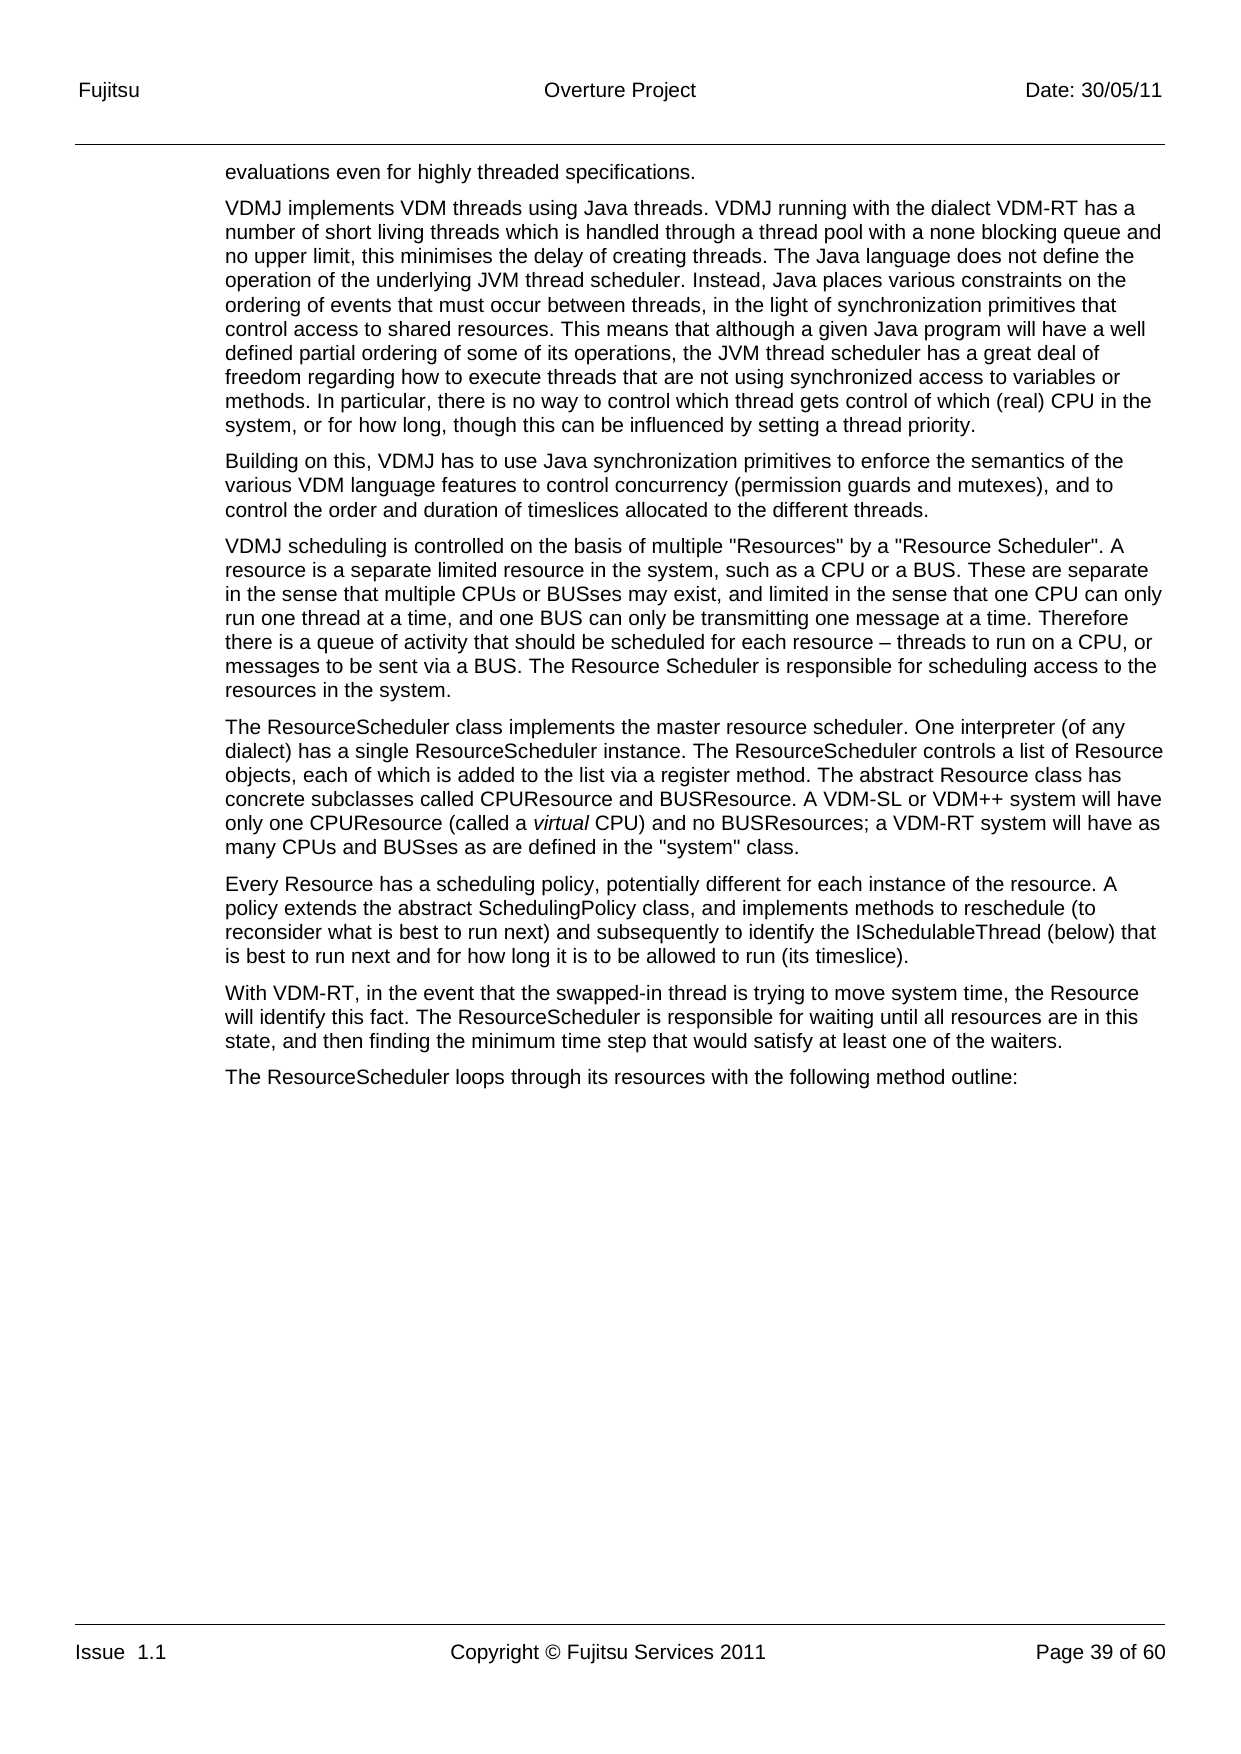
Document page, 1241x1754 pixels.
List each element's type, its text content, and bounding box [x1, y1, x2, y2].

text Every Resource has a scheduling policy, potentially different for each instance of the resource. A policy extends the abstract SchedulingPolicy class, and implements methods to reschedule (to reconsider what is best to run next) and subsequently to identify the ISchedulableThread (below) that is best to run next and for how long it is to be allowed to run (its timeslice). [225, 872, 1165, 968]
text The ResourceScheduler class implements the master resource scheduler. One interpreter (of any dialect) has a single ResourceScheduler instance. The ResourceScheduler controls a list of Resource objects, each of which is added to the list via a register method. The abstract Resource class has concrete subclasses called CPUResource and BUSResource. A VDM-SL or VDM++ system will have only one CPUResource (called a virtual CPU) and no BUSResources; a VDM-RT system will have as many CPUs and BUSses as are defined in the "system" class. [225, 715, 1165, 859]
text With VDM-RT, in the event that the swapped-in thread is trying to move system time, the Resource will identify this fact. The ResourceScheduler is responsible for waiting until all resources are in this state, and then finding the minimum time step that would satisfy at least one of the waiters. [225, 981, 1165, 1053]
text Building on this, VDMJ has to use Java synchronization primitives to enforce the semantics of the various VDM language features to control concurrency (permission guards and mutexes), and to control the order and duration of timeslices allocated to the different threads. [225, 449, 1165, 522]
text VDMJ implements VDM threads using Java threads. VDMJ running with the dialect VDM-RT has a number of short living threads which is handled through a thread pool with a none blocking queue and no upper limit, this minimises the delay of creating threads. The Java language does not define the operation of the underlying JVM thread scheduler. Instead, Java places various constraints on the ordering of events that must occur between threads, in the light of synchronization primitives that control access to shared resources. This means that although a given Java program will have a well defined partial ordering of some of its operations, the JVM thread scheduler has a great deal of freedom regarding how to execute threads that are not using synchronized access to variables or methods. In particular, there is no way to control which thread gets control of which (real) CPU in the system, or for how long, though this can be influenced by setting a thread priority. [225, 196, 1165, 437]
text evaluations even for highly threaded specifications. [225, 160, 1165, 184]
text VDMJ scheduling is controlled on the basis of multiple "Resources" by a "Resource Scheduler". A resource is a separate limited resource in the system, such as a CPU or a BUS. These are separate in the sense that multiple CPUs or BUSses may exist, and limited in the sense that one CPU can only run one thread at a time, and one BUS can only be transmitting one message at a time. Therefore there is a queue of activity that should be scheduled for each resource – threads to run on a CPU, or messages to be sent via a BUS. The Resource Scheduler is responsible for scheduling access to the resources in the system. [225, 534, 1165, 702]
text The ResourceScheduler loops through its resources with the following method outline: [225, 1065, 1165, 1089]
